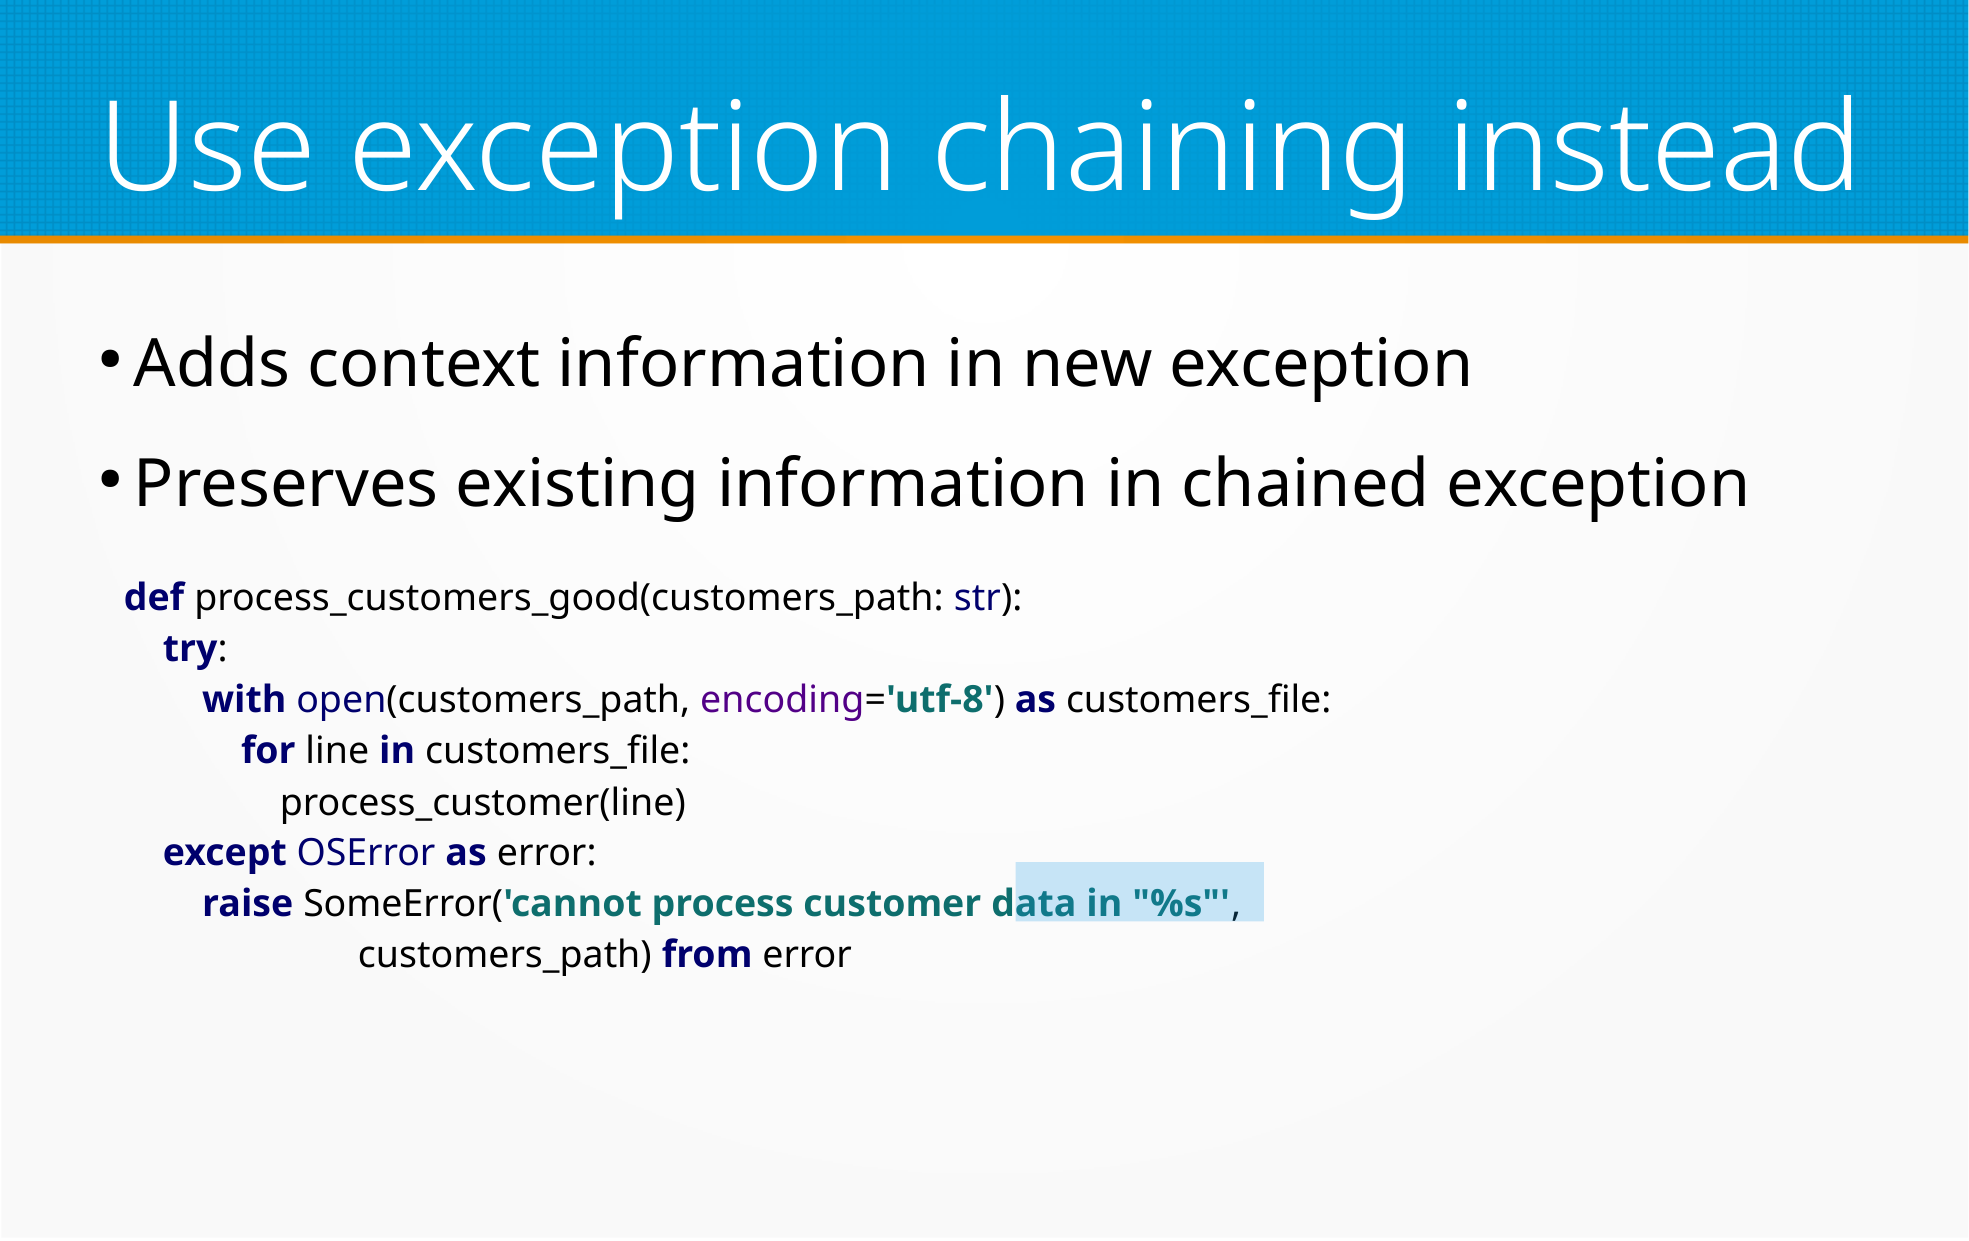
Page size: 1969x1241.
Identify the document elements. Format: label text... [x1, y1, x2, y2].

text_box [1015, 862, 1264, 922]
list Adds context information in new exception Preserves existing information in chained exception [98, 315, 1861, 1081]
title Use exception chaining instead [98, 19, 1870, 227]
picture [0, 236, 1969, 1241]
text_box def process_customers_good(customers_path: str): try: with open(customers_path, encoding='utf-8') as customers_file: for line in customers_file: process_customer(line) except OSError as error: raise SomeError('cannot process customer data in "%s"', customers_path) from error [118, 564, 1796, 969]
